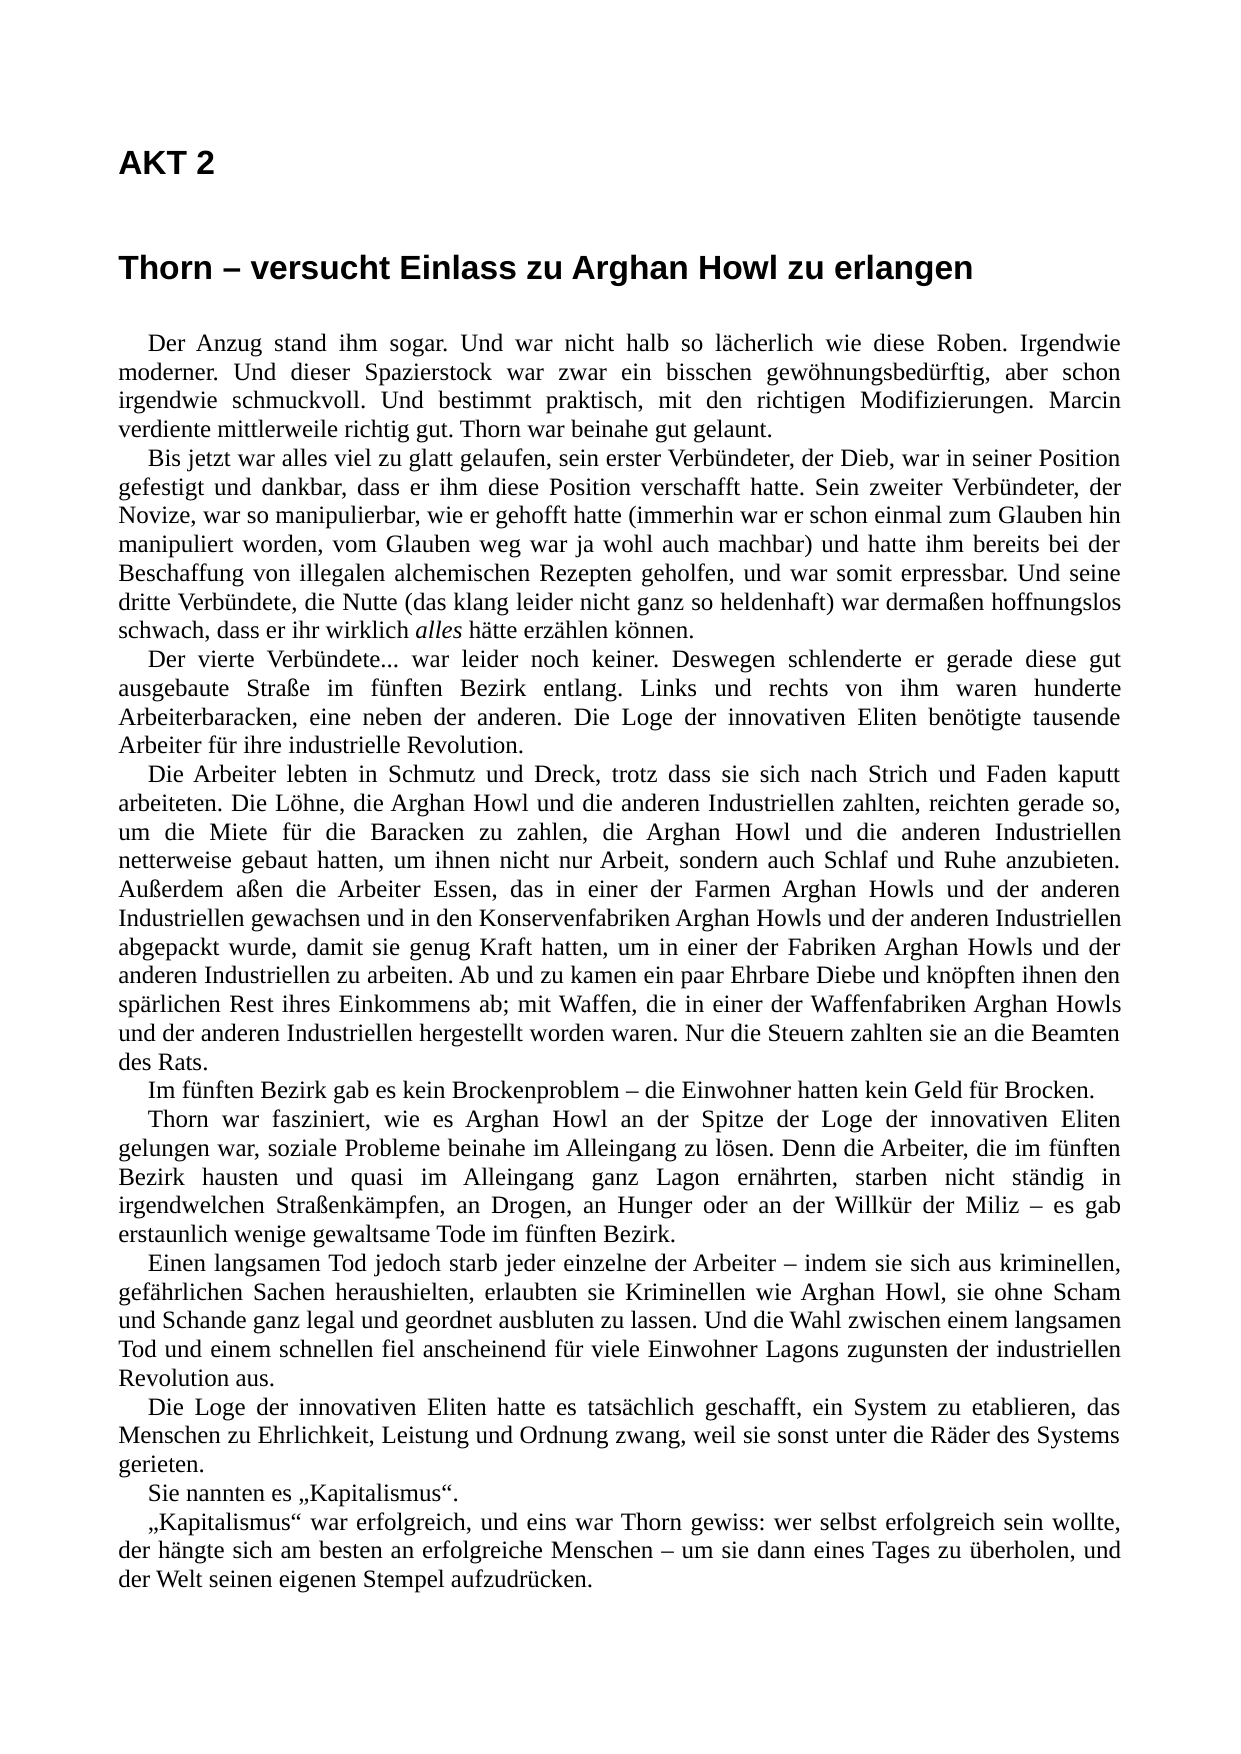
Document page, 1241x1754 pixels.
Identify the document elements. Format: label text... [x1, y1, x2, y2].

text Bis jetzt war alles viel zu glatt gelaufen, sein erster Verbündeter, der Dieb, war in seiner Position gefestigt und dankbar, dass er ihm diese Position verschafft hatte. Sein zweiter Verbündeter, der Novize, war so manipulierbar, wie er gehofft hatte (immerhin war er schon einmal zum Glauben hin manipuliert worden, vom Glauben weg war ja wohl auch machbar) und hatte ihm bereits bei der Beschaffung von illegalen alchemischen Rezepten geholfen, und war somit erpressbar. Und seine dritte Verbündete, die Nutte (das klang leider nicht ganz so heldenhaft) war dermaßen hoffnungslos schwach, dass er ihr wirklich alles hätte erzählen können. [118, 443, 1122, 644]
text Die Arbeiter lebten in Schmutz und Dreck, trotz dass sie sich nach Strich und Faden kaputt arbeiteten. Die Löhne, die Arghan Howl und die anderen Industriellen zahlten, reichten gerade so, um die Miete für die Baracken zu zahlen, die Arghan Howl und die anderen Industriellen netterweise gebaut hatten, um ihnen nicht nur Arbeit, sondern auch Schlaf und Ruhe anzubieten. Außerdem aßen die Arbeiter Essen, das in einer der Farmen Arghan Howls und der anderen Industriellen gewachsen und in den Konservenfabriken Arghan Howls und der anderen Industriellen abgepackt wurde, damit sie genug Kraft hatten, um in einer der Fabriken Arghan Howls und der anderen Industriellen zu arbeiten. Ab und zu kamen ein paar Ehrbare Diebe und knöpften ihnen den spärlichen Rest ihres Einkommens ab; mit Waffen, die in einer der Waffenfabriken Arghan Howls und der anderen Industriellen hergestellt worden waren. Nur die Steuern zahlten sie an die Beamten des Rats. [118, 759, 1122, 1075]
text Einen langsamen Tod jedoch starb jeder einzelne der Arbeiter – indem sie sich aus kriminellen, gefährlichen Sachen heraushielten, erlaubten sie Kriminellen wie Arghan Howl, sie ohne Scham und Schande ganz legal und geordnet ausbluten zu lassen. Und die Wahl zwischen einem langsamen Tod und einem schnellen fiel anscheinend für viele Einwohner Lagons zugunsten der industriellen Revolution aus. [118, 1248, 1122, 1392]
text Der vierte Verbündete... war leider noch keiner. Deswegen schlenderte er gerade diese gut ausgebaute Straße im fünften Bezirk entlang. Links und rechts von ihm waren hunderte Arbeiterbaracken, eine neben der anderen. Die Loge der innovativen Eliten benötigte tausende Arbeiter für ihre industrielle Revolution. [118, 644, 1122, 759]
text Thorn war fasziniert, wie es Arghan Howl an der Spitze der Loge der innovativen Eliten gelungen war, soziale Probleme beinahe im Alleingang zu lösen. Denn die Arbeiter, die im fünften Bezirk hausten und quasi im Alleingang ganz Lagon ernährten, starben nicht ständig in irgendwelchen Straßenkämpfen, an Drogen, an Hunger oder an der Willkür der Miliz – es gab erstaunlich wenige gewaltsame Tode im fünften Bezirk. [118, 1104, 1122, 1248]
text Im fünften Bezirk gab es kein Brockenproblem – die Einwohner hatten kein Geld für Brocken. [118, 1075, 1122, 1104]
text Die Loge der innovativen Eliten hatte es tatsächlich geschafft, ein System zu etablieren, das Menschen zu Ehrlichkeit, Leistung und Ordnung zwang, weil sie sonst unter die Räder des Systems gerieten. [118, 1392, 1122, 1478]
subtitle Thorn – versucht Einlass zu Arghan Howl zu erlangen [118, 248, 1122, 287]
text Sie nannten es „Kapitalismus“. [118, 1478, 1122, 1507]
text „Kapitalismus“ war erfolgreich, und eins war Thorn gewiss: wer selbst erfolgreich sein wollte, der hängte sich am besten an erfolgreiche Menschen – um sie dann eines Tages zu überholen, und der Welt seinen eigenen Stempel aufzudrücken. [118, 1507, 1122, 1593]
subtitle AKT 2 [118, 143, 1122, 182]
text Der Anzug stand ihm sogar. Und war nicht halb so lächerlich wie diese Roben. Irgendwie moderner. Und dieser Spazierstock war zwar ein bisschen gewöhnungsbedürftig, aber schon irgendwie schmuckvoll. Und bestimmt praktisch, mit den richtigen Modifizierungen. Marcin verdiente mittlerweile richtig gut. Thorn war beinahe gut gelaunt. [118, 328, 1122, 443]
